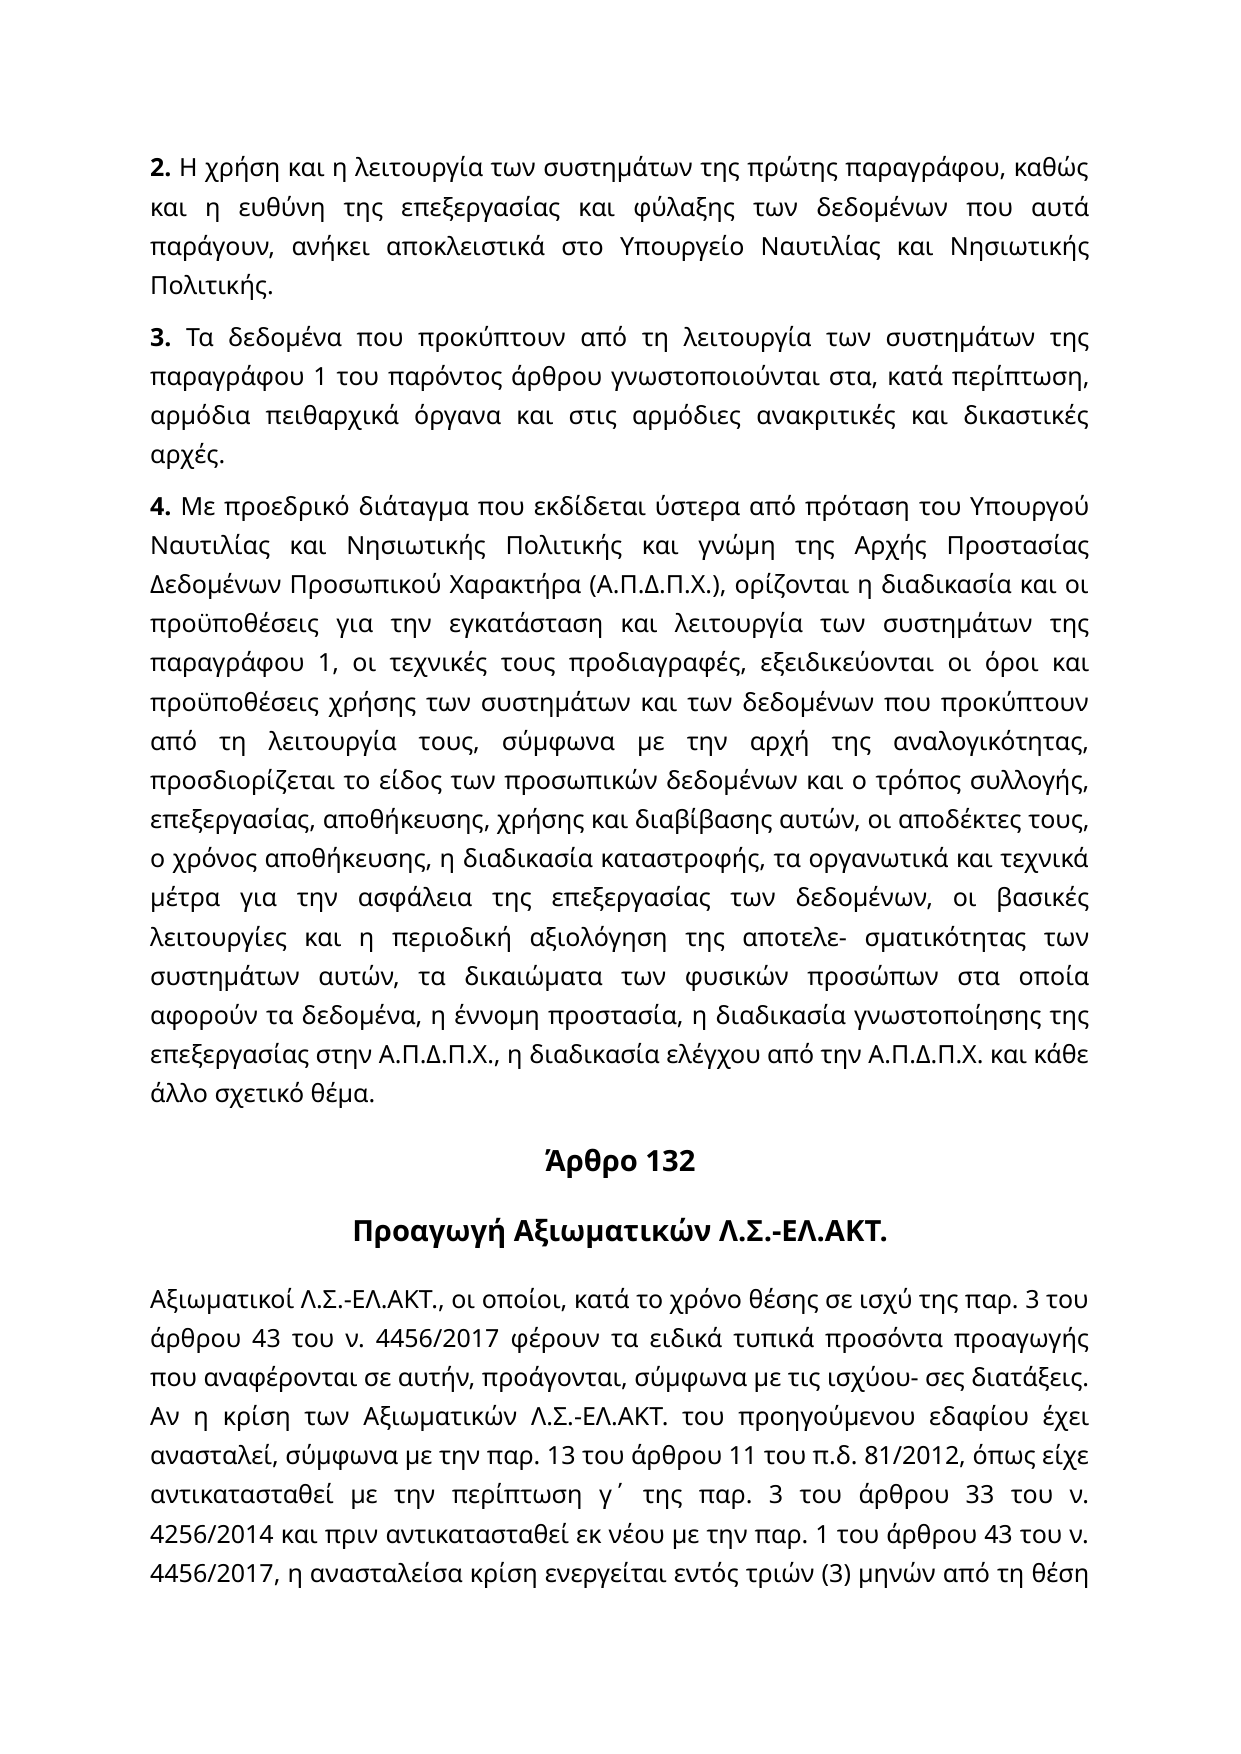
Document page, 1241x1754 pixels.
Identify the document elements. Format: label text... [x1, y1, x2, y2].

text 2. Η χρήση και η λειτουργία των συστημάτων της πρώτης παραγράφου, καθώς και η ευθύνη της επεξεργασίας και φύλαξης των δεδομένων που αυτά παράγουν, ανήκει αποκλειστικά στο Υπουργείο Ναυτιλίας και Νησιωτικής Πολιτικής. [150, 150, 1090, 302]
subtitle Άρθρο 132 [150, 1140, 1090, 1180]
text Αξιωματικοί Λ.Σ.-ΕΛ.ΑΚΤ., οι οποίοι, κατά το χρόνο θέσης σε ισχύ της παρ. 3 του άρθρου 43 του ν. 4456/2017 φέρουν τα ειδικά τυπικά προσόντα προαγωγής που αναφέρονται σε αυτήν, προάγονται, σύμφωνα με τις ισχύου- σες διατάξεις. Αν η κρίση των Αξιωματικών Λ.Σ.-ΕΛ.ΑΚΤ. του προηγούμενου εδαφίου έχει ανασταλεί, σύμφωνα με την παρ. 13 του άρθρου 11 του π.δ. 81/2012, όπως είχε αντικατασταθεί με την περίπτωση γ΄ της παρ. 3 του άρθρου 33 του ν. 4256/2014 και πριν αντικατασταθεί εκ νέου με την παρ. 1 του άρθρου 43 του ν. 4456/2017, η ανασταλείσα κρίση ενεργείται εντός τριών (3) μηνών από τη θέση [150, 1281, 1090, 1589]
subtitle Προαγωγή Αξιωματικών Λ.Σ.-ΕΛ.ΑΚΤ. [150, 1211, 1090, 1250]
text 3. Τα δεδομένα που προκύπτουν από τη λειτουργία των συστημάτων της παραγράφου 1 του παρόντος άρθρου γνωστοποιούνται στα, κατά περίπτωση, αρμόδια πειθαρχικά όργανα και στις αρμόδιες ανακριτικές και δικαστικές αρχές. [150, 319, 1090, 471]
text 4. Με προεδρικό διάταγμα που εκδίδεται ύστερα από πρόταση του Υπουργού Ναυτιλίας και Νησιωτικής Πολιτικής και γνώμη της Αρχής Προστασίας Δεδομένων Προσωπικού Χαρακτήρα (Α.Π.Δ.Π.Χ.), ορίζονται η διαδικασία και οι προϋποθέσεις για την εγκατάσταση και λειτουργία των συστημάτων της παραγράφου 1, οι τεχνικές τους προδιαγραφές, εξειδικεύονται οι όροι και προϋποθέσεις χρήσης των συστημάτων και των δεδομένων που προκύπτουν από τη λειτουργία τους, σύμφωνα με την αρχή της αναλογικότητας, προσδιορίζεται το είδος των προσωπικών δεδομένων και ο τρόπος συλλογής, επεξεργασίας, αποθήκευσης, χρήσης και διαβίβασης αυτών, οι αποδέκτες τους, ο χρόνος αποθήκευσης, η διαδικασία καταστροφής, τα οργανωτικά και τεχνικά μέτρα για την ασφάλεια της επεξεργασίας των δεδομένων, οι βασικές λειτουργίες και η περιοδική αξιολόγηση της αποτελε- σματικότητας των συστημάτων αυτών, τα δικαιώματα των φυσικών προσώπων στα οποία αφορούν τα δεδομένα, η έννομη προστασία, η διαδικασία γνωστοποίησης της επεξεργασίας στην Α.Π.Δ.Π.Χ., η διαδικασία ελέγχου από την Α.Π.Δ.Π.Χ. και κάθε άλλο σχετικό θέμα. [150, 488, 1090, 1110]
